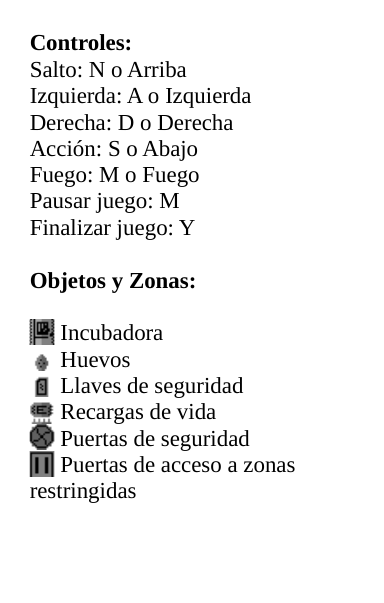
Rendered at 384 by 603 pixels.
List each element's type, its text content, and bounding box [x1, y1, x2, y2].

text Salto: N o Arriba [29, 56, 354, 82]
text Derecha: D o Derecha [29, 108, 354, 135]
text Huevos [29, 346, 354, 372]
picture [29, 451, 55, 477]
text Finalizar juego: Y [29, 214, 354, 240]
text Fuego: M o Fuego [29, 161, 354, 188]
text Objetos y Zonas: [29, 267, 354, 293]
text Puertas de acceso a zonas restringidas [29, 451, 354, 504]
text Incubadora [55, 319, 354, 346]
text Puertas de seguridad [29, 425, 354, 451]
text Recargas de vida [55, 398, 354, 425]
picture [29, 398, 55, 450]
text Izquierda: A o Izquierda [29, 82, 354, 108]
text Controles: [29, 29, 354, 56]
picture [29, 319, 55, 371]
text Pausar juego: M [29, 188, 354, 214]
text Acción: S o Abajo [29, 135, 354, 161]
picture [29, 372, 55, 397]
text Llaves de seguridad [29, 372, 354, 398]
